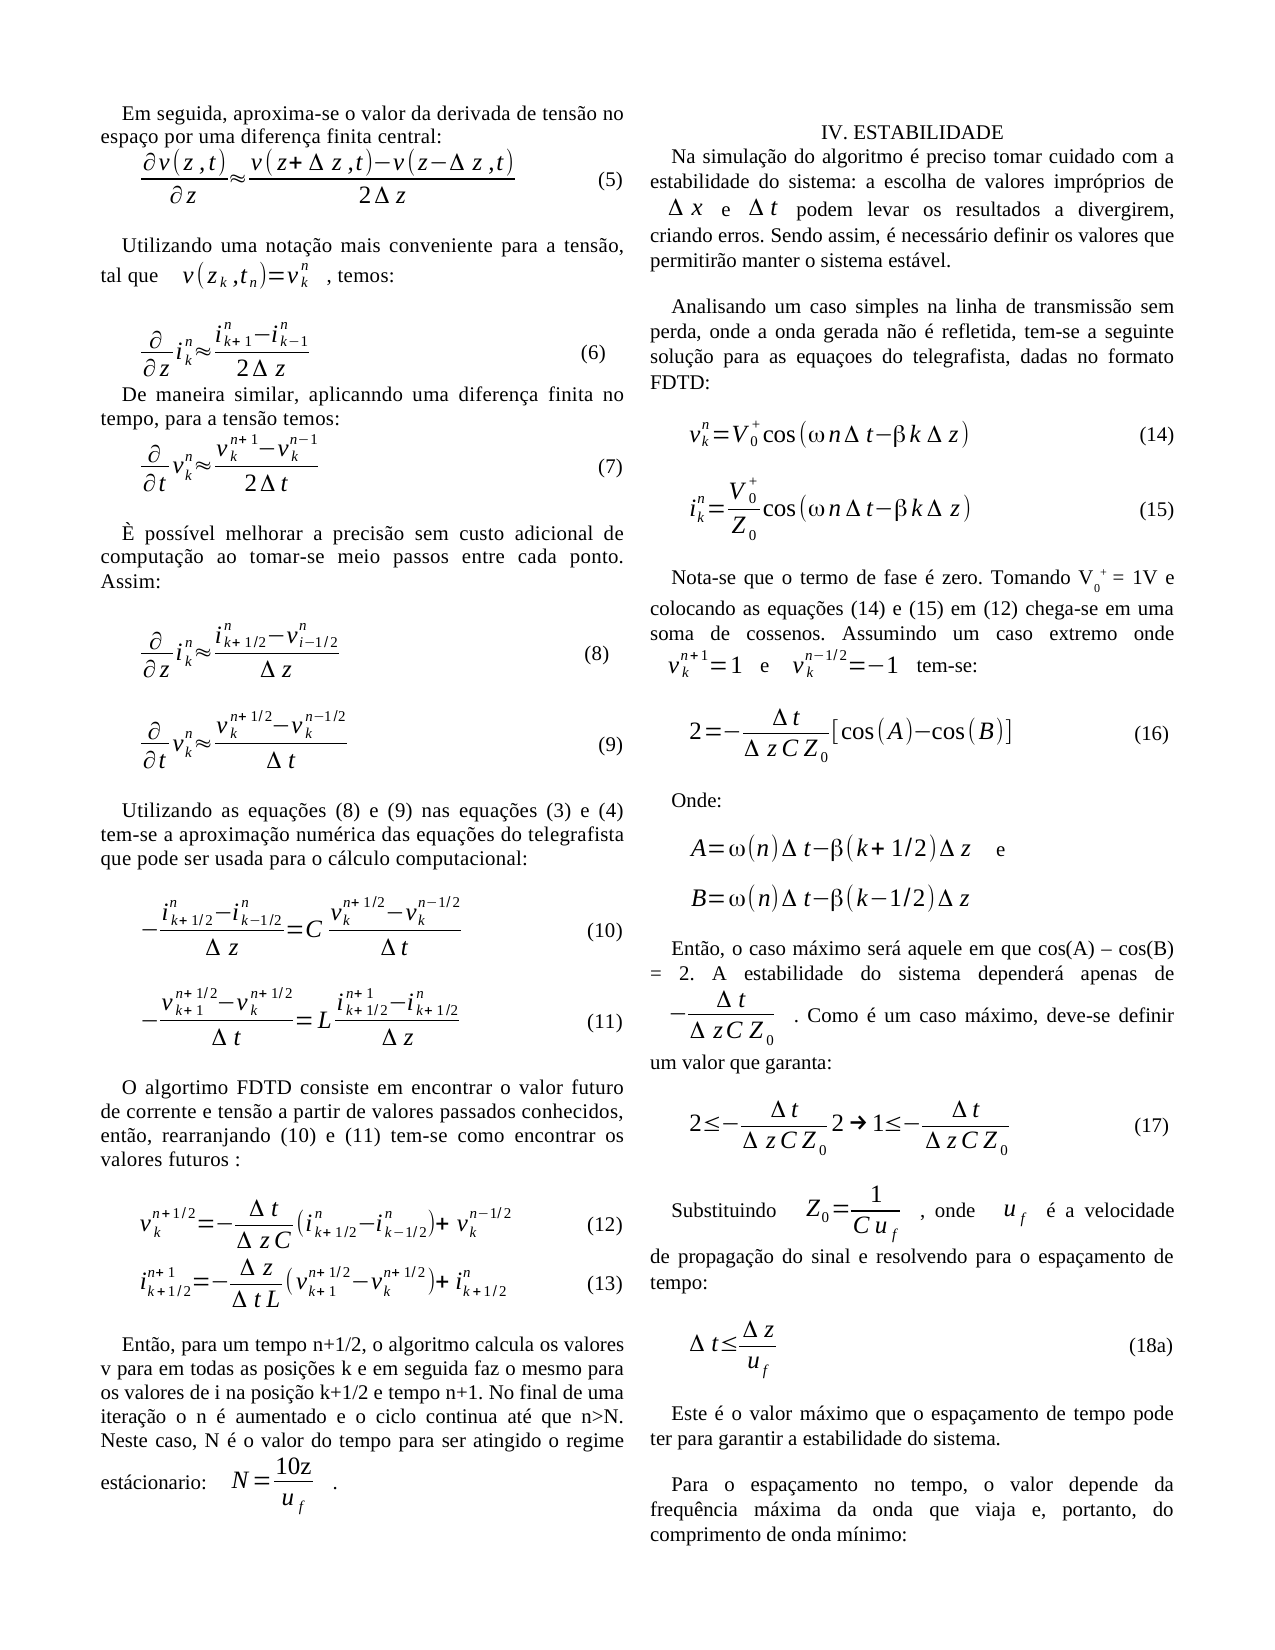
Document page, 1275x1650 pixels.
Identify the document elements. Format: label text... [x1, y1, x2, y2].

text Para o espaçamento no tempo, o valor depende da frequência máxima da onda que viaja e, portanto, do comprimento de onda mínimo: [650, 1472, 1174, 1546]
text (8) [100, 617, 625, 683]
text (5) [100, 148, 625, 208]
text Utilizando uma notação mais conveniente para a tensão, tal que , temos: [100, 232, 625, 291]
text (11) [100, 984, 625, 1051]
text e [650, 834, 1174, 863]
text (14) [650, 416, 1174, 451]
text Em seguida, aproxima-se o valor da derivada de tensão no espaço por uma diferença finita central: [100, 100, 625, 148]
text Onde: [650, 788, 1174, 812]
text (17) [650, 1096, 1174, 1158]
text Este é o valor máximo que o espaçamento de tempo pode ter para garantir a estabilidade do sistema. [650, 1401, 1174, 1450]
text Então, o caso máximo será aquele em que cos(A) – cos(B) = 2. A estabilidade do sistema dependerá apenas de . Como é um caso máximo, deve-se definir um valor que garanta: [650, 935, 1174, 1074]
text Substituindo , onde é a velocidade de propagação do sinal e resolvendo para o espaçamento de tempo: [650, 1181, 1174, 1294]
text Então, para um tempo n+1/2, o algoritmo calcula os valores v para em todas as posições k e em seguida faz o mesmo para os valores de i na posição k+1/2 e tempo n+1. No final de uma iteração o n é aumentado e o ciclo continua até que n>N. Neste caso, N é o valor do tempo para ser atingido o regime estácionario: . [100, 1332, 625, 1515]
text (13) [100, 1254, 625, 1313]
text Utilizando as equações (8) e (9) nas equações (3) e (4) tem-se a aproximação numérica das equações do telegrafista que pode ser usada para o cálculo computacional: [100, 797, 625, 870]
text È possível melhorar a precisão sem custo adicional de computação ao tomar-se meio passos entre cada ponto. Assim: [100, 520, 625, 593]
text (16) [650, 703, 1174, 766]
text O algortimo FDTD consiste em encontrar o valor futuro de corrente e tensão a partir de valores passados conhecidos, então, rearranjando (10) e (11) tem-se como encontrar os valores futuros : [100, 1074, 625, 1171]
text Analisando um caso simples na linha de transmissão sem perda, onde a onda gerada não é refletida, tem-se a seguinte solução para as equaçoes do telegrafista, dadas no formato FDTD: [650, 294, 1174, 394]
text (12) [100, 1195, 625, 1254]
subtitle IV. ESTABILIDADE [650, 119, 1174, 144]
text (6) [100, 316, 625, 382]
text (10) [100, 894, 625, 960]
text De maneira similar, aplicanndo uma diferença finita no tempo, para a tensão temos: [100, 382, 625, 430]
text Na simulação do algoritmo é preciso tomar cuidado com a estabilidade do sistema: a escolha de valores impróprios de epodem levar os resultados a divergirem, criando erros. Sendo assim, é necessário definir os valores que permitirão manter o sistema estável. [650, 144, 1174, 272]
text (18a) [650, 1316, 1174, 1378]
text (15) [650, 473, 1174, 543]
text (9) [100, 707, 625, 773]
text Nota-se que o termo de fase é zero. Tomando V0+ = 1V e colocando as equações (14) e (15) em (12) chega-se em uma soma de cossenos. Assumindo um caso extremo onde e tem-se: [650, 564, 1174, 681]
text (7) [100, 430, 625, 496]
